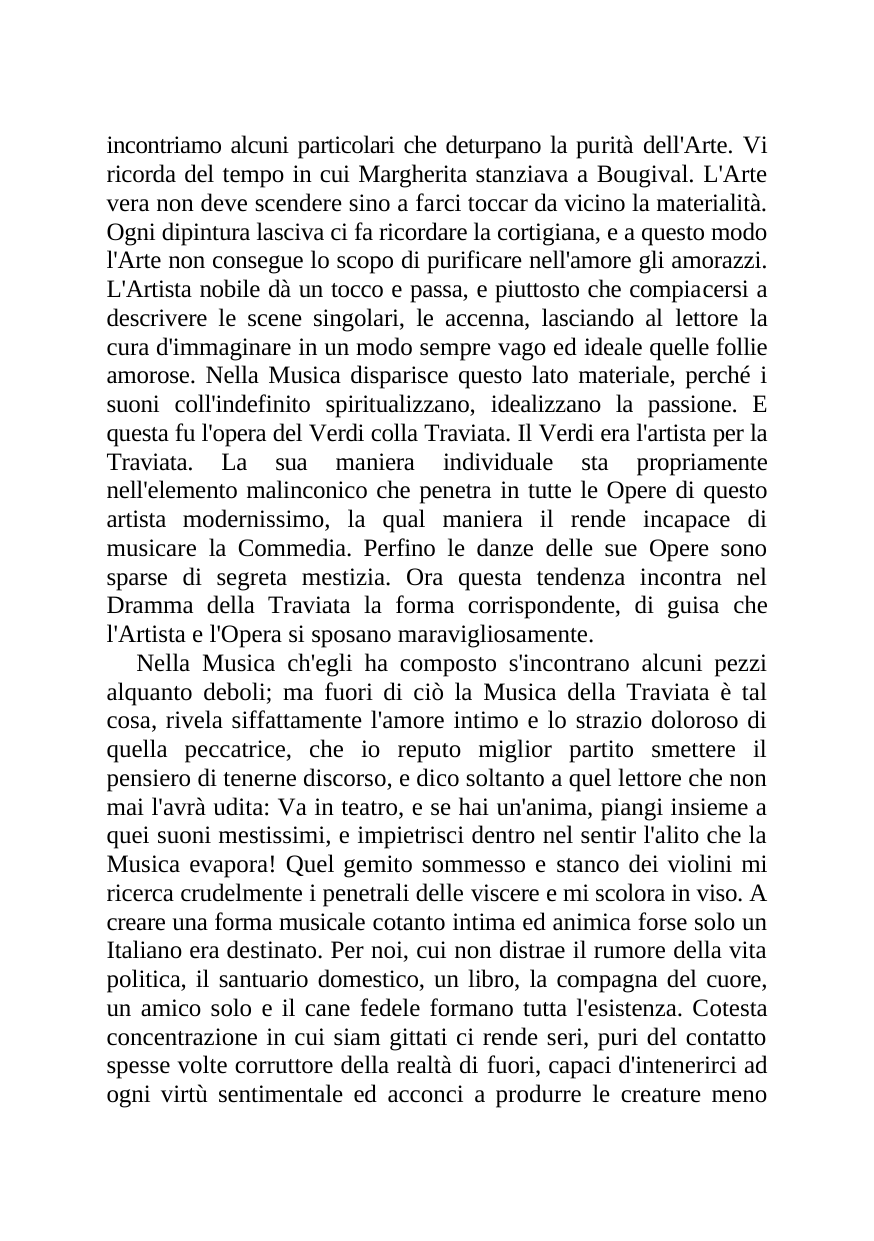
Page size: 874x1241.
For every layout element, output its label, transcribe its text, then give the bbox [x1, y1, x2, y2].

text incontriamo alcuni particolari che deturpano la purità dell'Arte. Vi ricorda del tempo in cui Margherita stanziava a Bougival. L'Arte vera non deve scendere sino a farci toccar da vicino la materialità. Ogni dipintura lasciva ci fa ricordare la cortigiana, e a questo modo l'Arte non consegue lo scopo di purificare nell'amore gli amorazzi. L'Artista nobile dà un tocco e passa, e piuttosto che compiacersi a descrivere le scene singolari, le accenna, lasciando al lettore la cura d'immaginare in un modo sempre vago ed ideale quelle follie amorose. Nella Musica disparisce questo lato materiale, perché i suoni coll'indefinito spiritualizzano, idealizzano la passione. E questa fu l'opera del Verdi colla Traviata. Il Verdi era l'artista per la Traviata. La sua maniera individuale sta propriamente nell'elemento malinconico che penetra in tutte le Opere di questo artista modernissimo, la qual maniera il rende incapace di musicare la Commedia. Perfino le danze delle sue Opere sono sparse di segreta mestizia. Ora questa tendenza incontra nel Dramma della Traviata la forma corrispondente, di guisa che l'Artista e l'Opera si sposano maravigliosamente. [106, 130, 768, 648]
text Nella Musica ch'egli ha composto s'incontrano alcuni pezzi alquanto deboli; ma fuori di ciò la Musica della Traviata è tal cosa, rivela siffattamente l'amore intimo e lo strazio doloroso di quella peccatrice, che io reputo miglior partito smettere il pensiero di tenerne discorso, e dico soltanto a quel lettore che non mai l'avrà udita: Va in teatro, e se hai un'anima, piangi insieme a quei suoni mestissimi, e impietrisci dentro nel sentir l'alito che la Musica evapora! Quel gemito sommesso e stanco dei violini mi ricerca crudelmente i penetrali delle viscere e mi scolora in viso. A creare una forma musicale cotanto intima ed animica forse solo un Italiano era destinato. Per noi, cui non distrae il rumore della vita politica, il santuario domestico, un libro, la compagna del cuore, un amico solo e il cane fedele formano tutta l'esistenza. Cotesta concentrazione in cui siam gittati ci rende seri, puri del contatto spesse volte corruttore della realtà di fuori, capaci d'intenerirci ad ogni virtù sentimentale ed acconci a produrre le creature meno [106, 648, 768, 1108]
